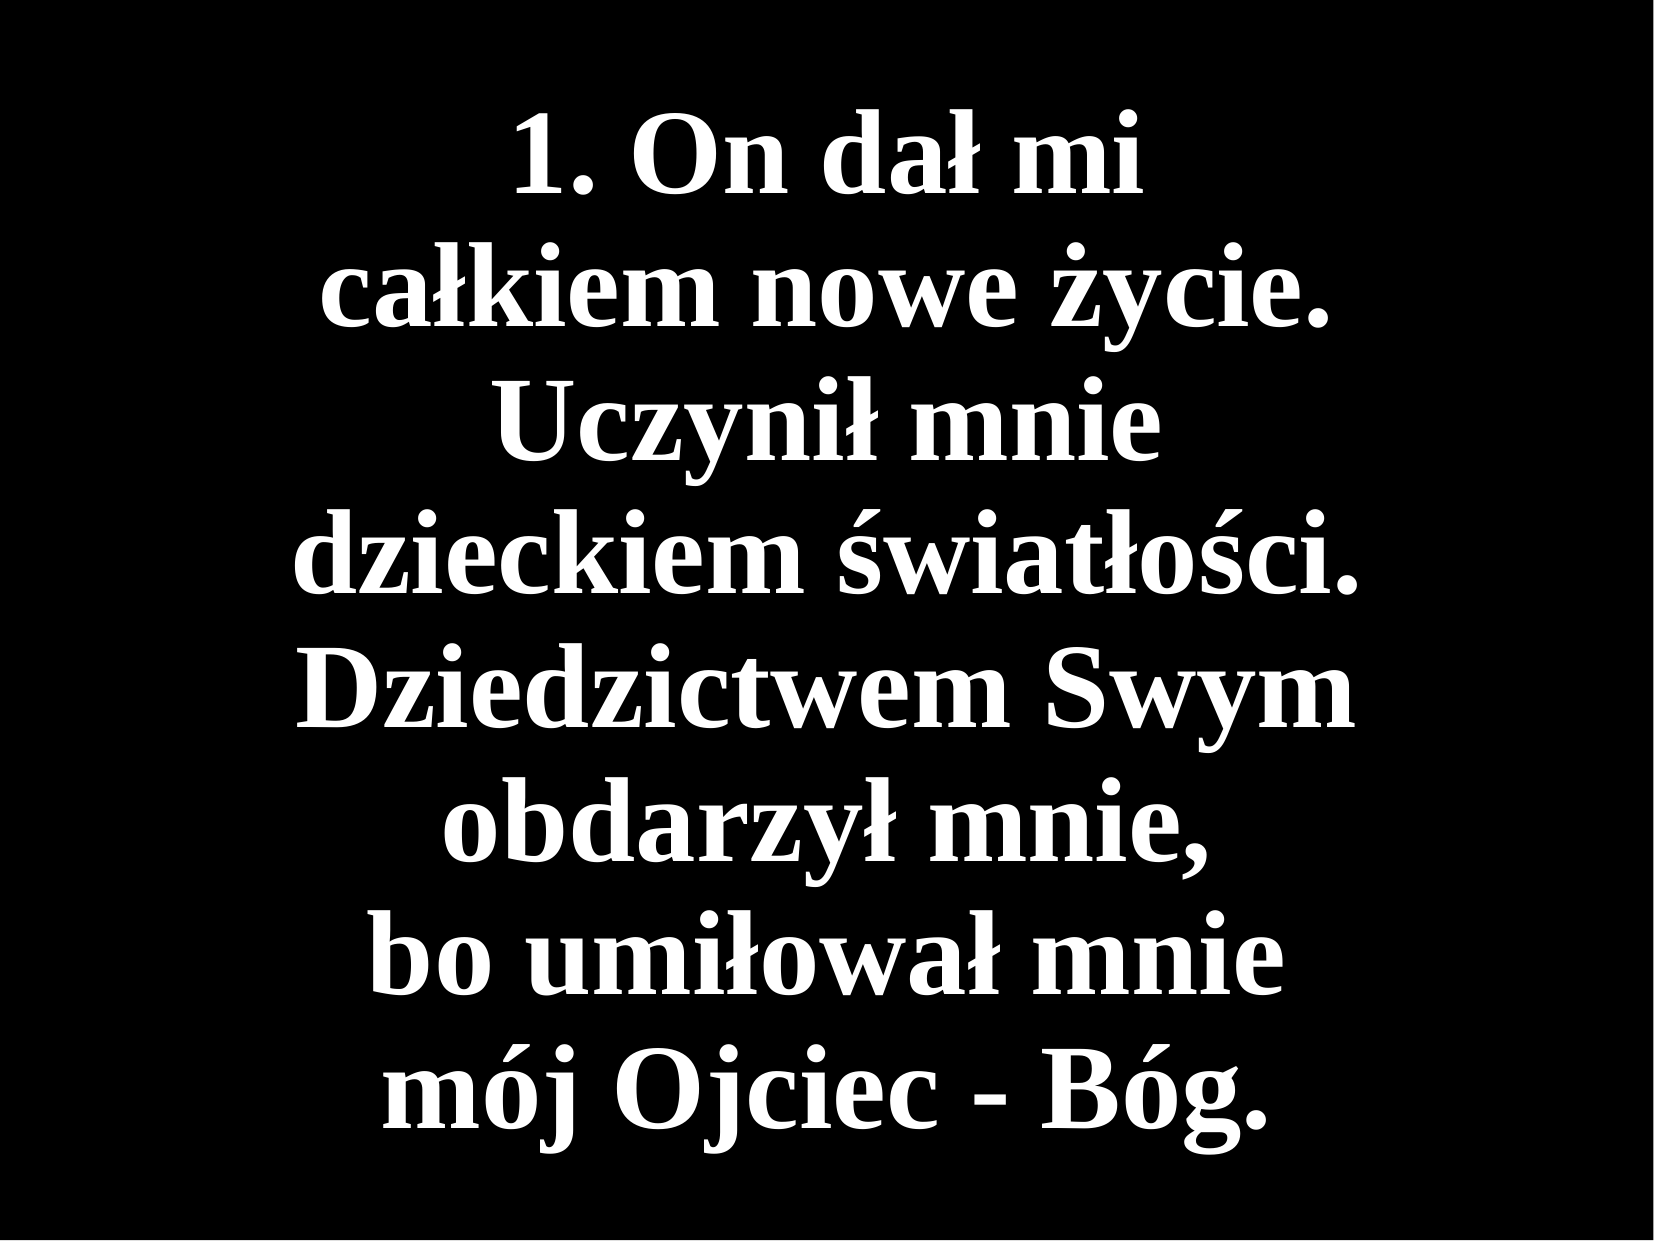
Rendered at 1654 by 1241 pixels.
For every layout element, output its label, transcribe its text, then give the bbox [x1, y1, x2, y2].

title 1. On dał mi całkiem nowe życie. Uczynił mnie dzieckiem światłości. Dziedzictwem Swym obdarzył mnie, bo umiłował mnie mój Ojciec - Bóg. [0, 0, 1654, 1241]
